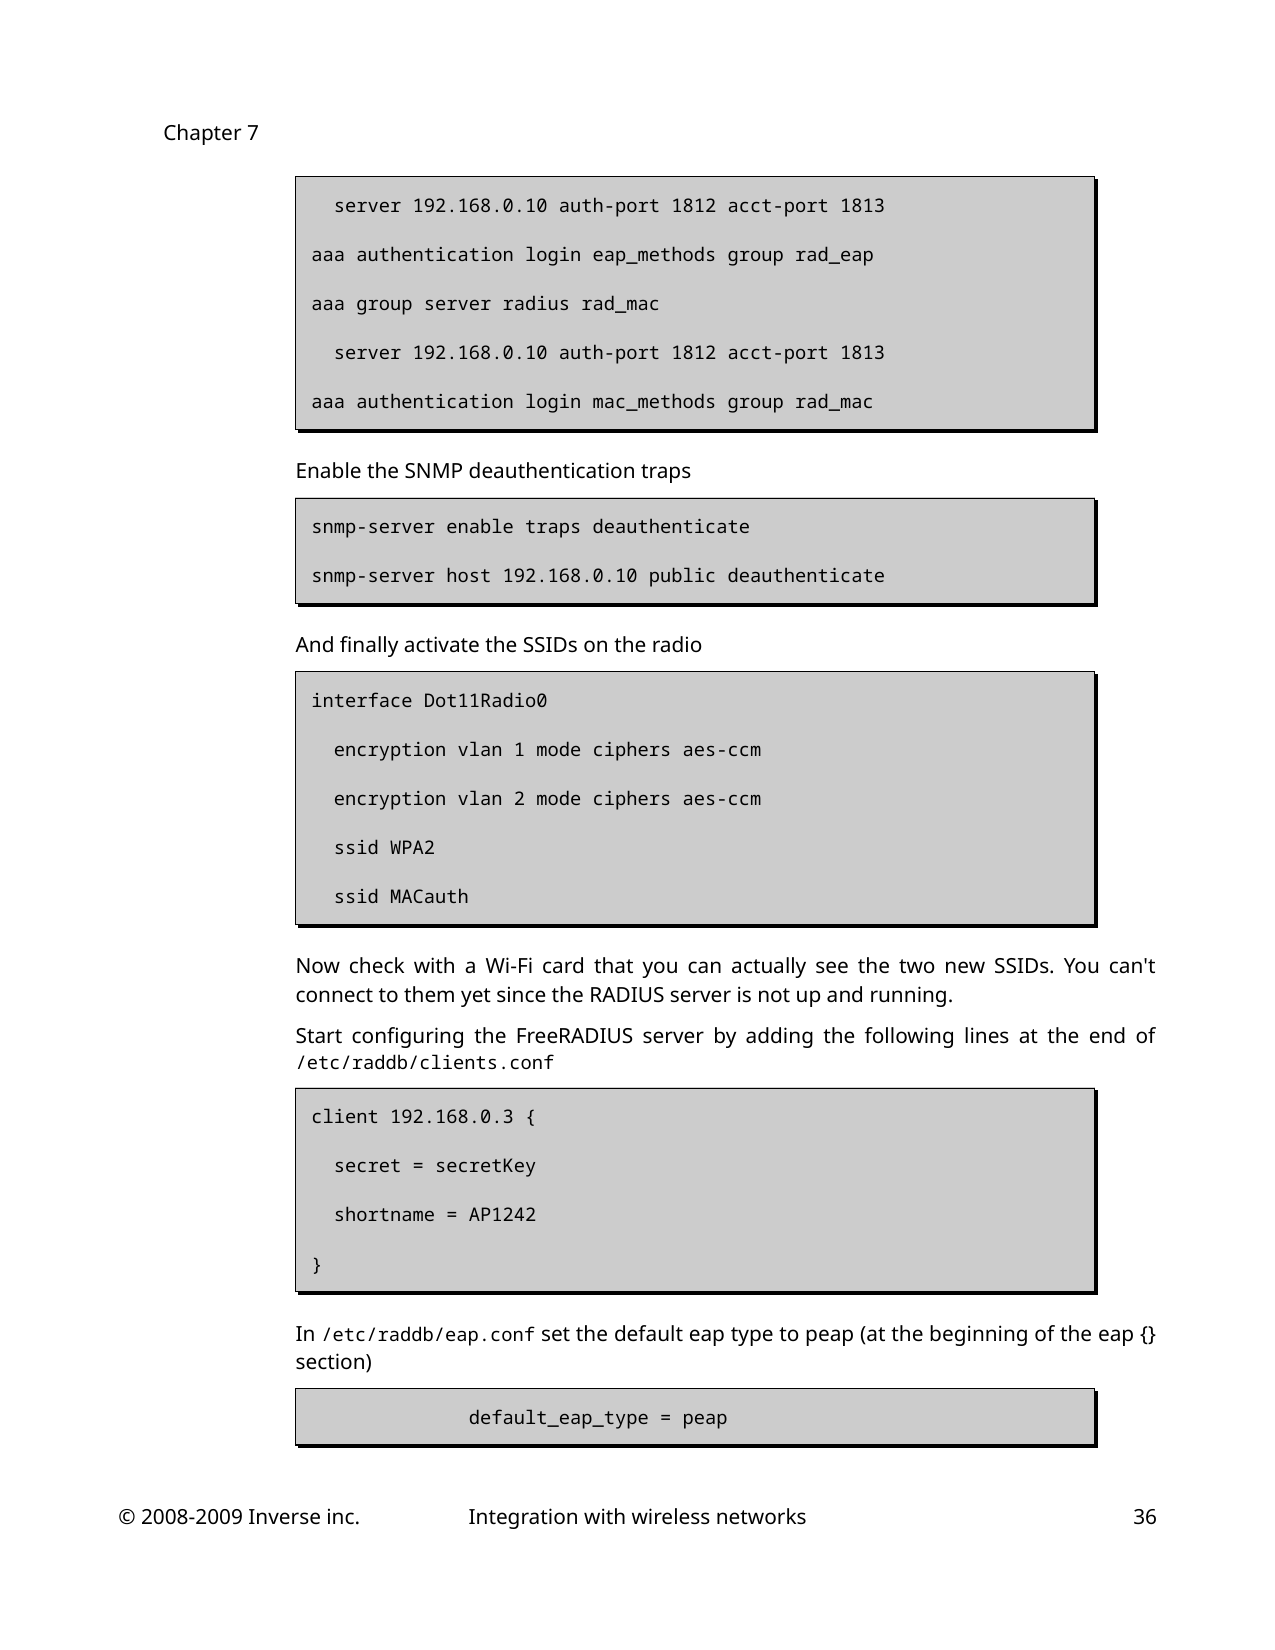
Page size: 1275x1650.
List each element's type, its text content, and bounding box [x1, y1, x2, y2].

text aaa authentication login eap_methods group rad_eap [296, 225, 1094, 267]
text server 192.168.0.10 auth-port 1812 acct-port 1813 [296, 177, 1094, 217]
text shortname = AP1242 [296, 1186, 1094, 1227]
text snmp-server enable traps deauthenticate [296, 499, 1094, 539]
text client 192.168.0.3 { [296, 1089, 1094, 1129]
text snmp-server host 192.168.0.10 public deauthenticate [296, 547, 1094, 603]
text encryption vlan 1 mode ciphers aes-ccm [296, 720, 1094, 762]
text ssid MACauth [296, 868, 1094, 924]
text secret = secretKey [296, 1137, 1094, 1178]
text default_eap_type = peap [296, 1389, 1094, 1444]
text server 192.168.0.10 auth-port 1812 acct-port 1813 [296, 323, 1094, 365]
text Enable the SNMP deauthentication traps [295, 456, 1157, 485]
text Start configuring the FreeRADIUS server by adding the following lines at the end of /etc/raddb/clients.conf [295, 1021, 1157, 1075]
text } [296, 1235, 1094, 1291]
text aaa authentication login mac_methods group rad_mac [296, 373, 1094, 429]
text ssid WPA2 [296, 819, 1094, 860]
text interface Dot11Radio0 [296, 672, 1094, 713]
text aaa group server radius rad_mac [296, 274, 1094, 316]
text encryption vlan 2 mode ciphers aes-ccm [296, 769, 1094, 811]
text Now check with a Wi-Fi card that you can actually see the two new SSIDs. You can't connect to them yet since the RADIUS server is not up and running. [295, 952, 1157, 1008]
text And finally activate the SSIDs on the radio [295, 630, 1157, 659]
text In /etc/raddb/eap.conf set the default eap type to peap (at the beginning of the eap {} section) [295, 1319, 1157, 1376]
